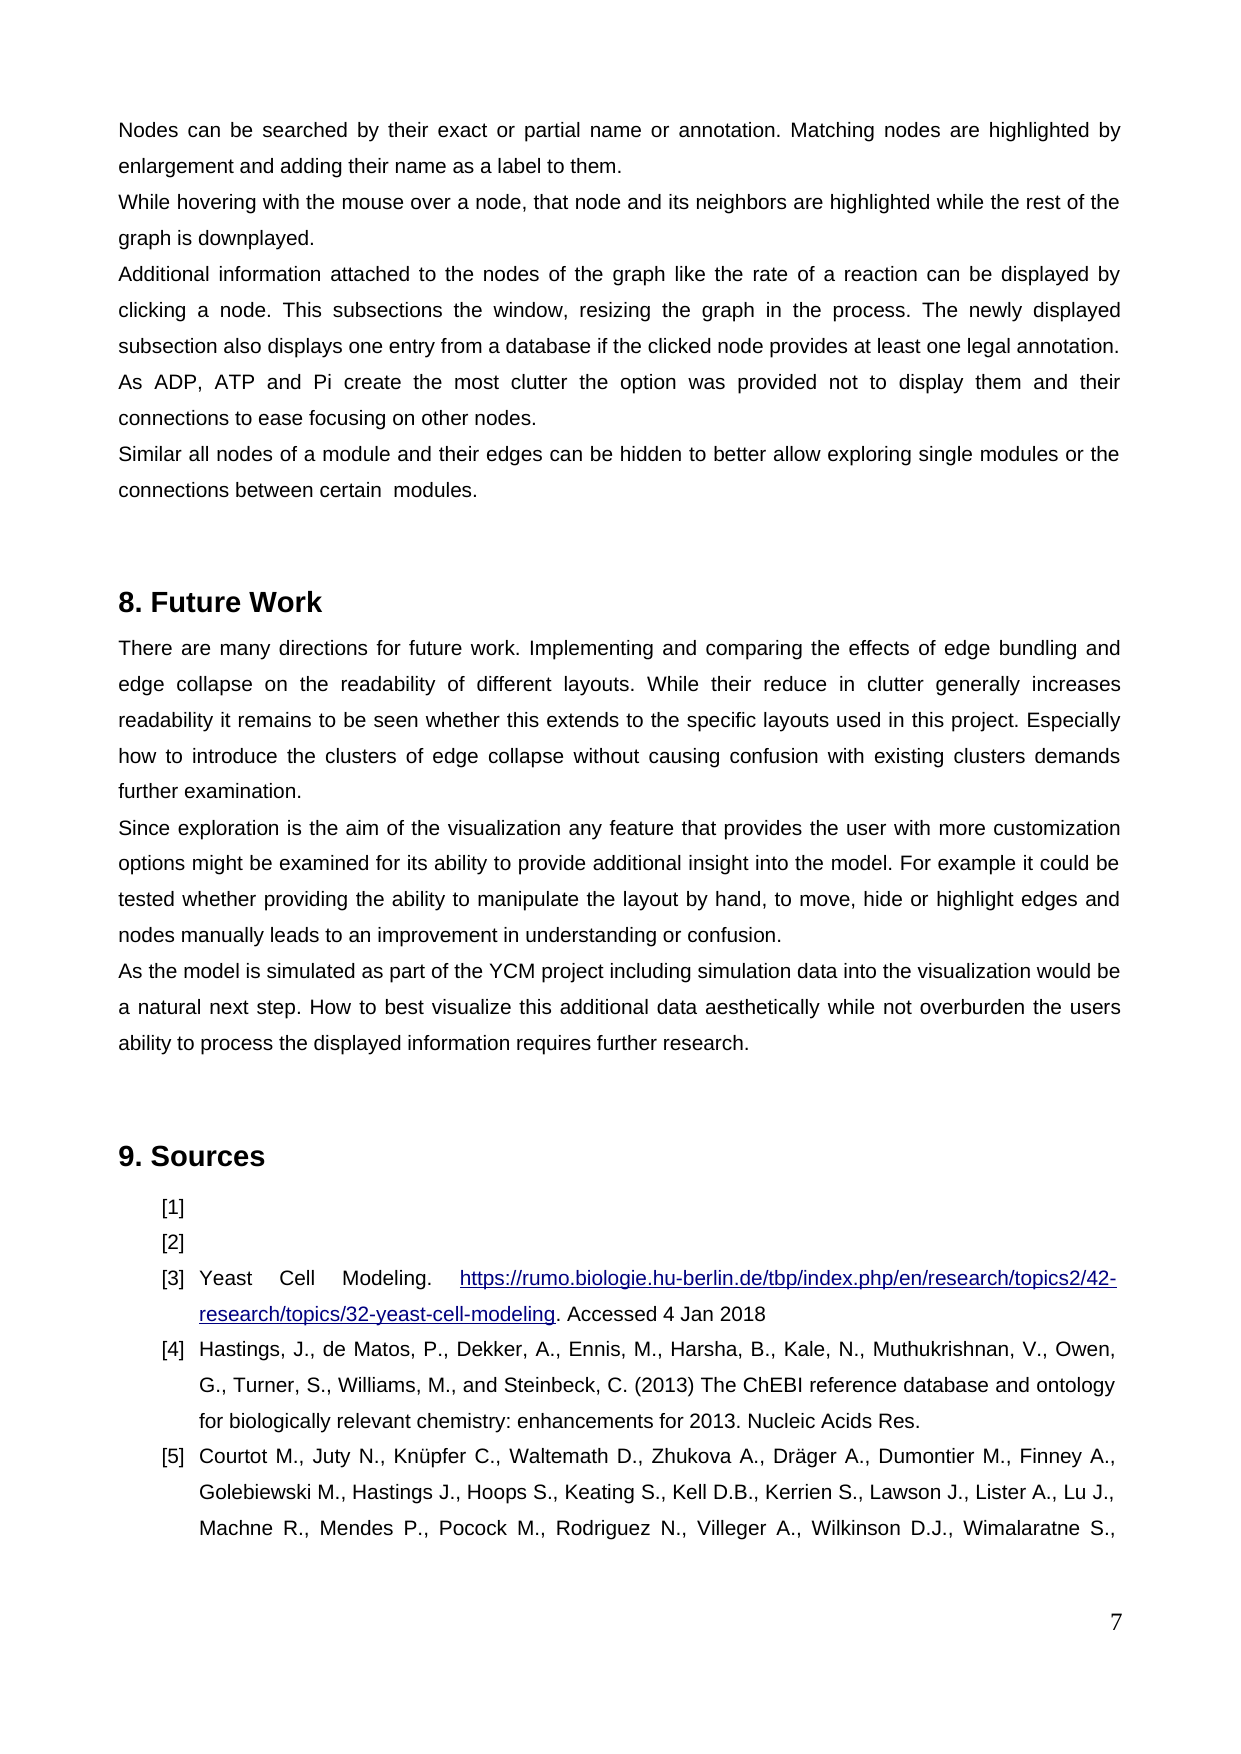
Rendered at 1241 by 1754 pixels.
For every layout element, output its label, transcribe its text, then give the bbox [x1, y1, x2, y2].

table_cell Hastings, J., de Matos, P., Dekker, A., Ennis, M., Harsha, B., Kale, N., Muthukrishnan, V., Owen, G., Turner, S., Williams, M., and Steinbeck, C. (2013) The ChEBI reference database and ontology for biologically relevant chemistry: enhancements for 2013. Nucleic Acids Res. [118, 1331, 1123, 1438]
text While hovering with the mouse over a node, that node and its neighbors are highlighted while the rest of the graph is downplayed. [118, 190, 1122, 250]
text Similar all nodes of a module and their edges can be hidden to better allow exploring single modules or the connections between certain modules. [118, 442, 1122, 501]
text Since exploration is the aim of the visualization any feature that provides the user with more customization options might be examined for its ability to provide additional insight into the model. For example it could be tested whether providing the ability to manipulate the layout by hand, to move, hide or highlight edges and nodes manually leads to an improvement in understanding or confusion. [118, 815, 1122, 947]
table_cell Yeast Cell Modeling. https://rumo.biologie.hu-berlin.de/tbp/index.php/en/research/topics2/42-research/topics/32-yeast-cell-modeling. Accessed 4 Jan 2018 [118, 1260, 1123, 1331]
table_header [118, 1189, 1123, 1224]
table_cell [118, 1225, 1123, 1260]
text Additional information attached to the nodes of the graph like the rate of a reaction can be displayed by clicking a node. This subsections the window, resizing the graph in the process. The newly displayed subsection also displays one entry from a database if the clicked node provides at least one legal annotation. [118, 262, 1122, 358]
text 9. Sources [118, 1139, 1122, 1172]
table_cell Courtot M., Juty N., Knüpfer C., Waltemath D., Zhukova A., Dräger A., Dumontier M., Finney A., Golebiewski M., Hastings J., Hoops S., Keating S., Kell D.B., Kerrien S., Lawson J., Lister A., Lu J., Machne R., Mendes P., Pocock M., Rodriguez N., Villeger A., Wilkinson D.J., Wimalaratne S., [118, 1439, 1123, 1546]
text 8. Future Work [118, 585, 1122, 619]
text Nodes can be searched by their exact or partial name or annotation. Matching nodes are highlighted by enlargement and adding their name as a label to them. [118, 118, 1122, 178]
text As ADP, ATP and Pi create the most clutter the option was provided not to display them and their connections to ease focusing on other nodes. [118, 370, 1122, 429]
text As the model is simulated as part of the YCM project including simulation data into the visualization would be a natural next step. How to best visualize this additional data aesthetically while not overburden the users ability to process the displayed information requires further research. [118, 959, 1122, 1055]
text There are many directions for future work. Implementing and comparing the effects of edge bundling and edge collapse on the readability of different layouts. While their reduce in clutter generally increases readability it remains to be seen whether this extends to the specific layouts used in this project. Especially how to introduce the clusters of edge collapse without causing confusion with existing clusters demands further examination. [118, 636, 1122, 803]
